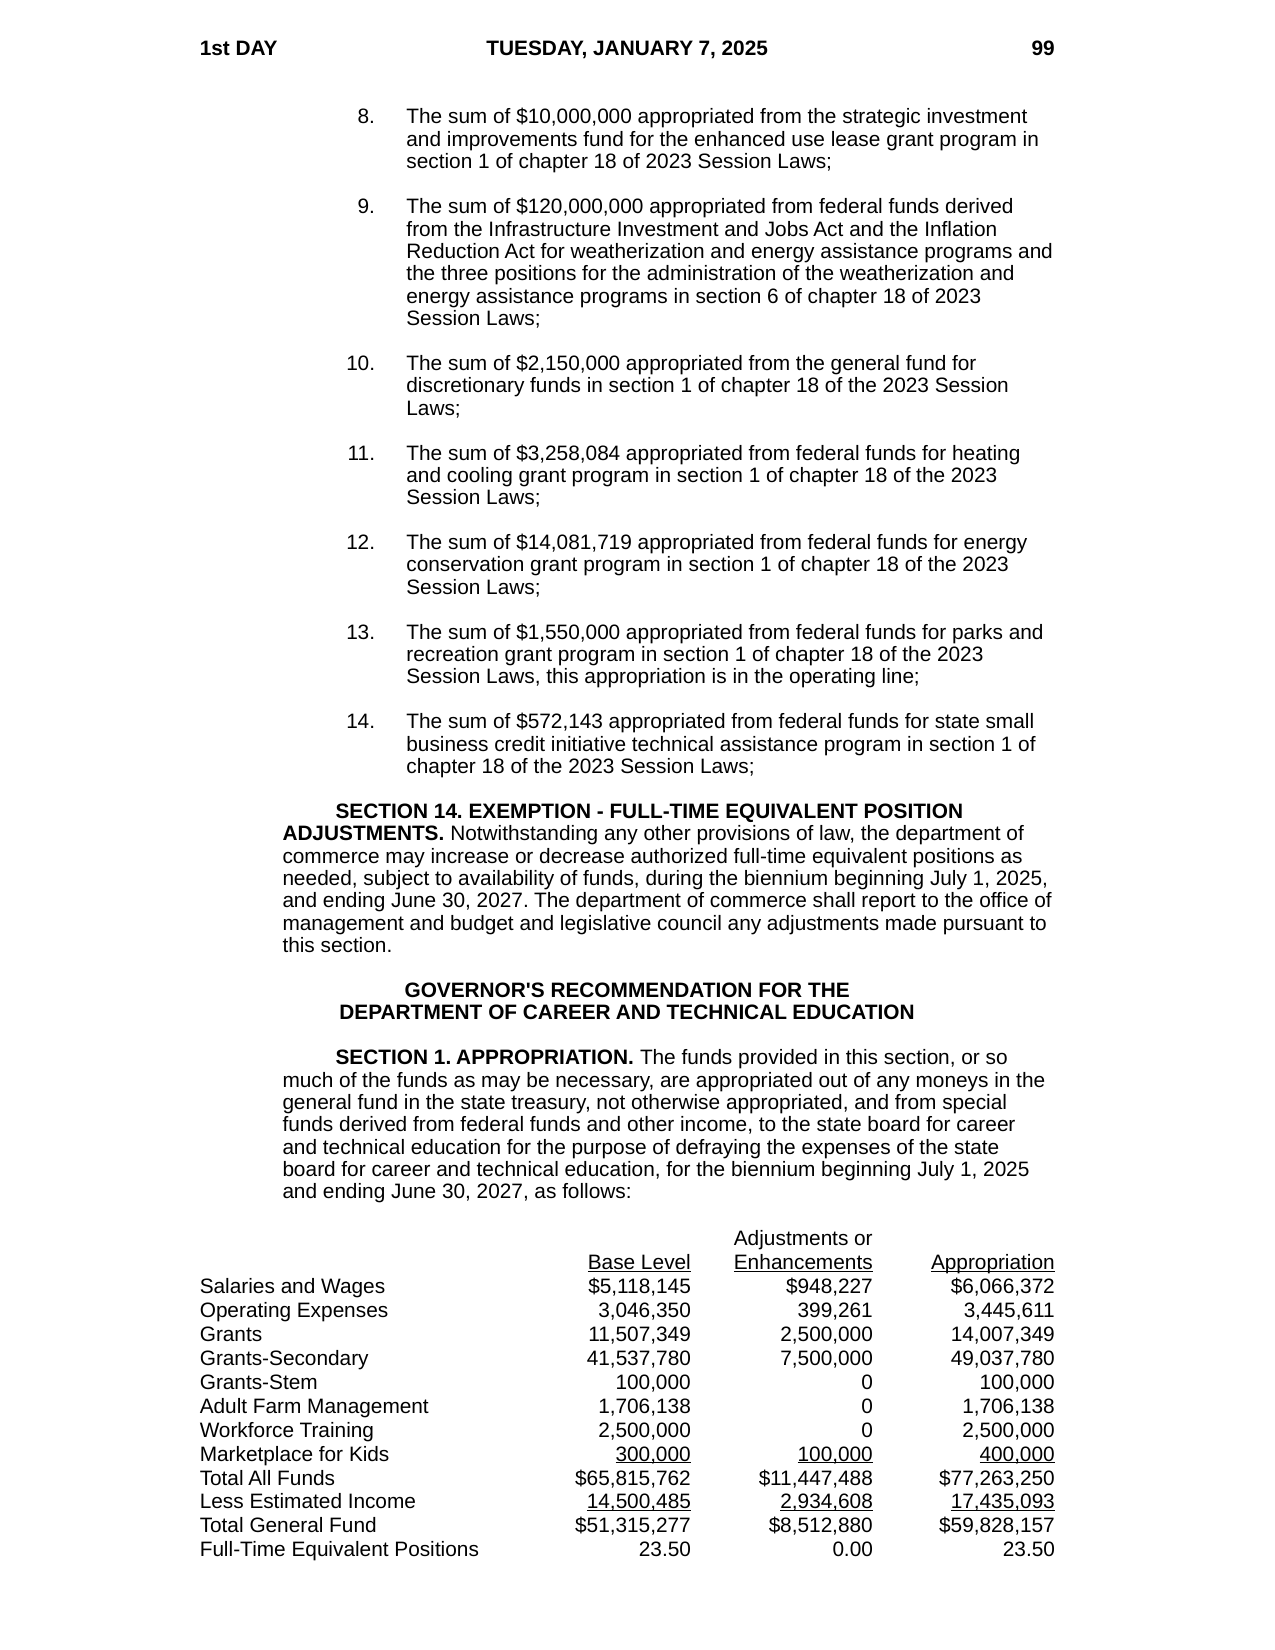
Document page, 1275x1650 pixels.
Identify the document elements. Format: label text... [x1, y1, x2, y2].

table_cell $5,118,145 [509, 1274, 691, 1298]
table_cell Full-Time Equivalent Positions [200, 1537, 509, 1561]
table_cell 23.50 [509, 1537, 691, 1561]
table_cell 23.50 [0, 0, 118, 42]
table_cell 1,706,138 [873, 1394, 1054, 1417]
table_cell 0 [691, 1394, 873, 1417]
table_cell $948,227 [691, 1274, 873, 1298]
table_cell $11,447,488 [691, 1465, 873, 1489]
table_cell Workforce Training [200, 1418, 509, 1441]
table_cell 49,037,780 [873, 1346, 1054, 1369]
text 14. The sum of $572,143 appropriated from federal funds for state small business credit initiative technical assistance program in section 1 of chapter 18 of the 2023 Session Laws; [199, 711, 1054, 778]
text SECTION 1. APPROPRIATION. The funds provided in this section, or so much of the funds as may be necessary, are appropriated out of any moneys in the general fund in the state treasury, not otherwise appropriated, and from special funds derived from federal funds and other income, to the state board for career and technical education for the purpose of defraying the expenses of the state board for career and technical education, for the biennium beginning July 1, 2025 and ending June 30, 2027, as follows: [282, 1047, 1054, 1203]
table_cell 0 [691, 1418, 873, 1441]
table_cell 1,706,138 [509, 1394, 691, 1417]
table_cell $59,828,157 [873, 1513, 1054, 1537]
table_cell 14,500,485 [509, 1489, 691, 1513]
table_header Base Level [509, 1226, 691, 1274]
table_cell 41,537,780 [509, 1346, 691, 1369]
table_cell 399,261 [691, 1298, 873, 1322]
text 12. The sum of $14,081,719 appropriated from federal funds for energy conservation grant program in section 1 of chapter 18 of the 2023 Session Laws; [199, 532, 1054, 599]
title GOVERNOR'S RECOMMENDATION FOR THE [199, 979, 1054, 1002]
table_cell Marketplace for Kids [200, 1441, 509, 1465]
text 8. The sum of $10,000,000 appropriated from the strategic investment and improvements fund for the enhanced use lease grant program in section 1 of chapter 18 of 2023 Session Laws; [199, 106, 1054, 173]
table_header [200, 1226, 509, 1274]
table_cell 2,500,000 [509, 1418, 691, 1441]
table_cell $6,066,372 [873, 1274, 1054, 1298]
table_cell 7,500,000 [691, 1346, 873, 1369]
table_cell $8,512,880 [691, 1513, 873, 1537]
table_header Appropriation [873, 1226, 1054, 1274]
table_cell 11,507,349 [509, 1322, 691, 1346]
text 11. The sum of $3,258,084 appropriated from federal funds for heating and cooling grant program in section 1 of chapter 18 of the 2023 Session Laws; [199, 442, 1054, 509]
table_cell 100,000 [509, 1370, 691, 1393]
text 13. The sum of $1,550,000 appropriated from federal funds for parks and recreation grant program in section 1 of chapter 18 of the 2023 Session Laws, this appropriation is in the operating line; [199, 621, 1054, 688]
table_cell $65,815,762 [509, 1465, 691, 1489]
text 10. The sum of $2,150,000 appropriated from the general fund for discretionary funds in section 1 of chapter 18 of the 2023 Session Laws; [199, 352, 1054, 419]
table_cell 100,000 [691, 1441, 873, 1465]
table_cell Grants-Stem [200, 1370, 509, 1393]
table_cell 2,934,608 [691, 1489, 873, 1513]
table_cell 100,000 [873, 1370, 1054, 1393]
table_cell Less Estimated Income [200, 1489, 509, 1513]
table_header Adjustments or Enhancements [691, 1226, 873, 1274]
table_cell 23.50 [873, 1537, 1054, 1561]
table_cell 3,445,611 [873, 1298, 1054, 1322]
table_cell 2,500,000 [873, 1418, 1054, 1441]
table_cell 300,000 [509, 1441, 691, 1465]
table_cell Total All Funds [200, 1465, 509, 1489]
table_cell Salaries and Wages [200, 1274, 509, 1298]
table_cell Adult Farm Management [200, 1394, 509, 1417]
table_cell 400,000 [873, 1441, 1054, 1465]
table_cell 0 [691, 1370, 873, 1393]
title DEPARTMENT OF CAREER AND TECHNICAL EDUCATION [199, 1002, 1054, 1024]
table_cell Total General Fund [200, 1513, 509, 1537]
table_cell 2,500,000 [691, 1322, 873, 1346]
table_cell 17,435,093 [873, 1489, 1054, 1513]
table_cell Grants-Secondary [200, 1346, 509, 1369]
table_cell 3,046,350 [509, 1298, 691, 1322]
table_cell Grants [200, 1322, 509, 1346]
table_cell $51,315,277 [509, 1513, 691, 1537]
table_cell 0.00 [691, 1537, 873, 1561]
table_cell 14,007,349 [873, 1322, 1054, 1346]
text 9. The sum of $120,000,000 appropriated from federal funds derived from the Infrastructure Investment and Jobs Act and the Inflation Reduction Act for weatherization and energy assistance programs and the three positions for the administration of the weatherization and energy assistance programs in section 6 of chapter 18 of 2023 Session Laws; [199, 196, 1054, 330]
text SECTION 14. EXEMPTION - FULL-TIME EQUIVALENT POSITION ADJUSTMENTS. Notwithstanding any other provisions of law, the department of commerce may increase or decrease authorized full-time equivalent positions as needed, subject to availability of funds, during the biennium beginning July 1, 2025, and ending June 30, 2027. The department of commerce shall report to the office of management and budget and legislative council any adjustments made pursuant to this section. [282, 800, 1054, 957]
table_cell $77,263,250 [873, 1465, 1054, 1489]
table_cell Operating Expenses [200, 1298, 509, 1322]
